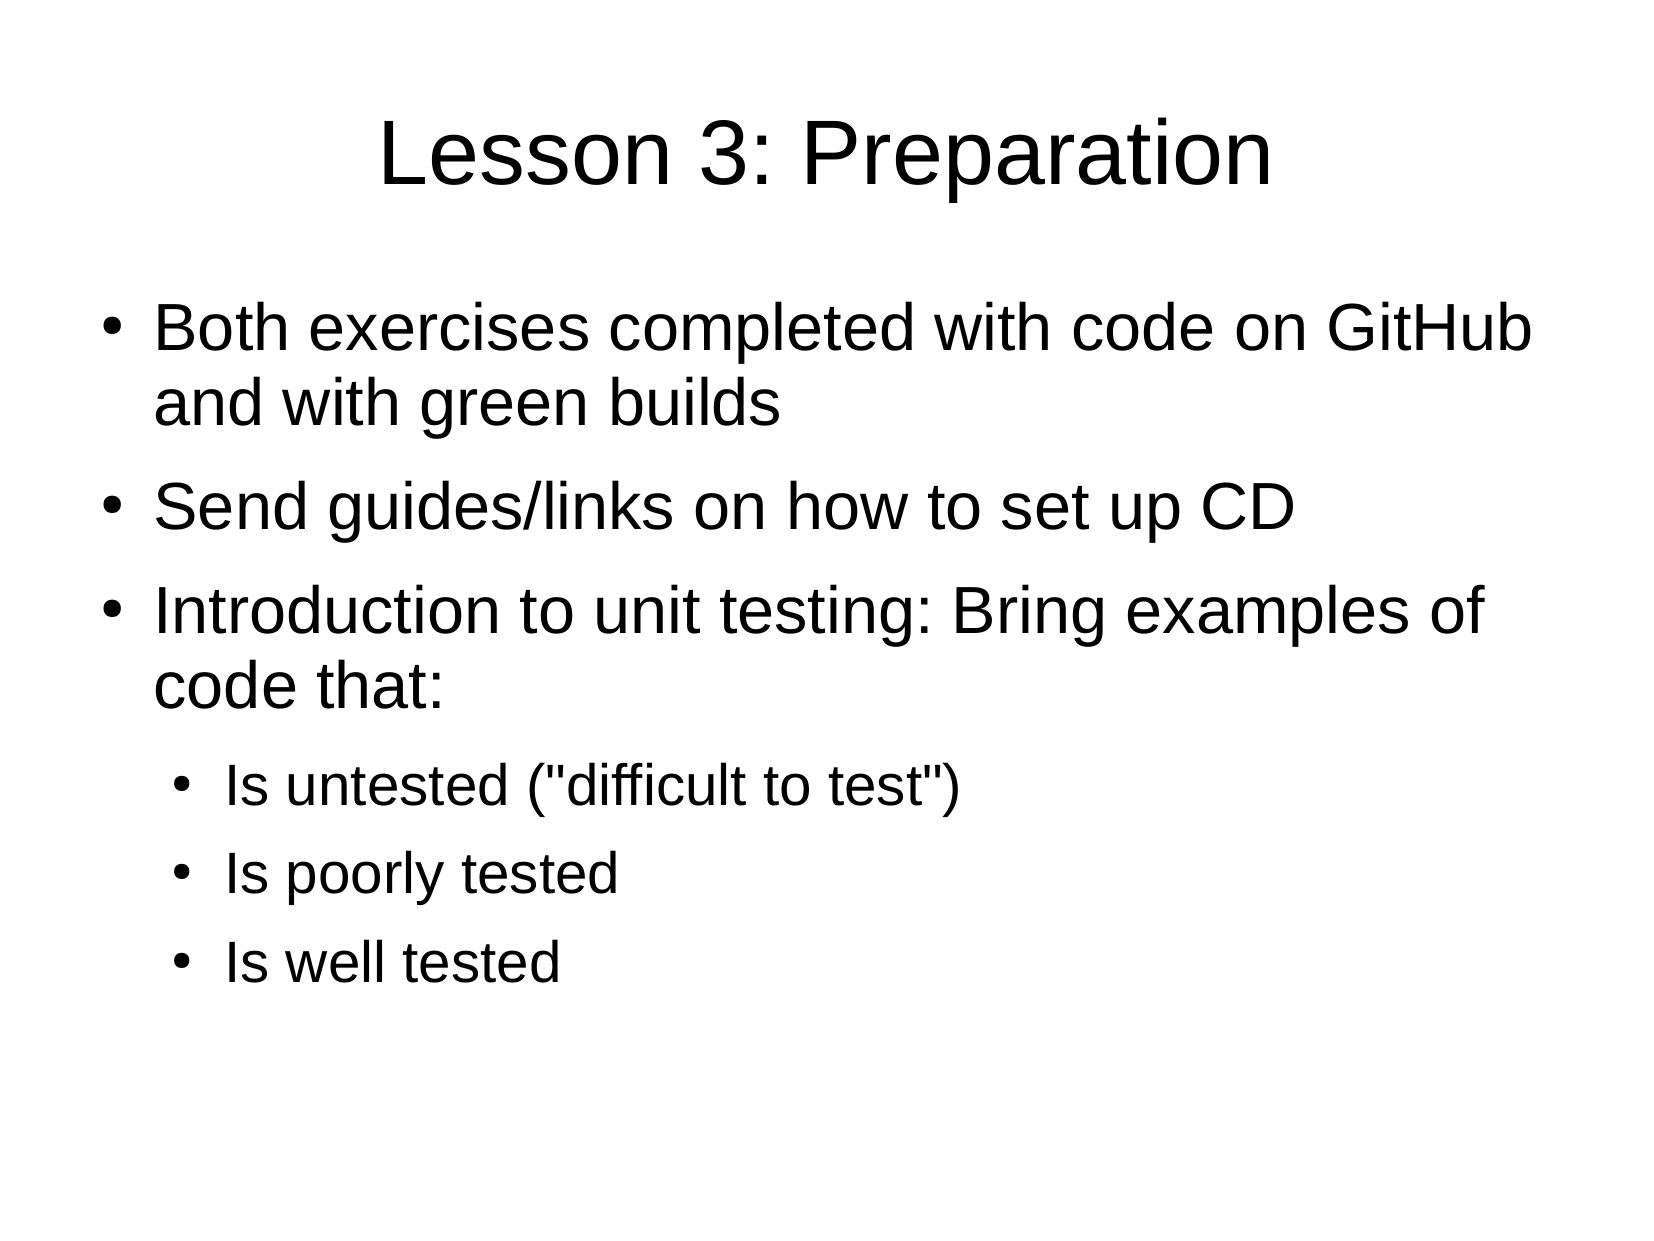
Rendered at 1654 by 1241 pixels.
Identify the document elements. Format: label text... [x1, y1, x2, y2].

list Both exercises completed with code on GitHub and with green builds Send guides/links on how to set up CD Introduction to unit testing: Bring examples of code that: Is untested ("difficult to test") Is poorly tested Is well tested [82, 290, 1571, 1010]
title Lesson 3: Preparation [82, 49, 1571, 257]
